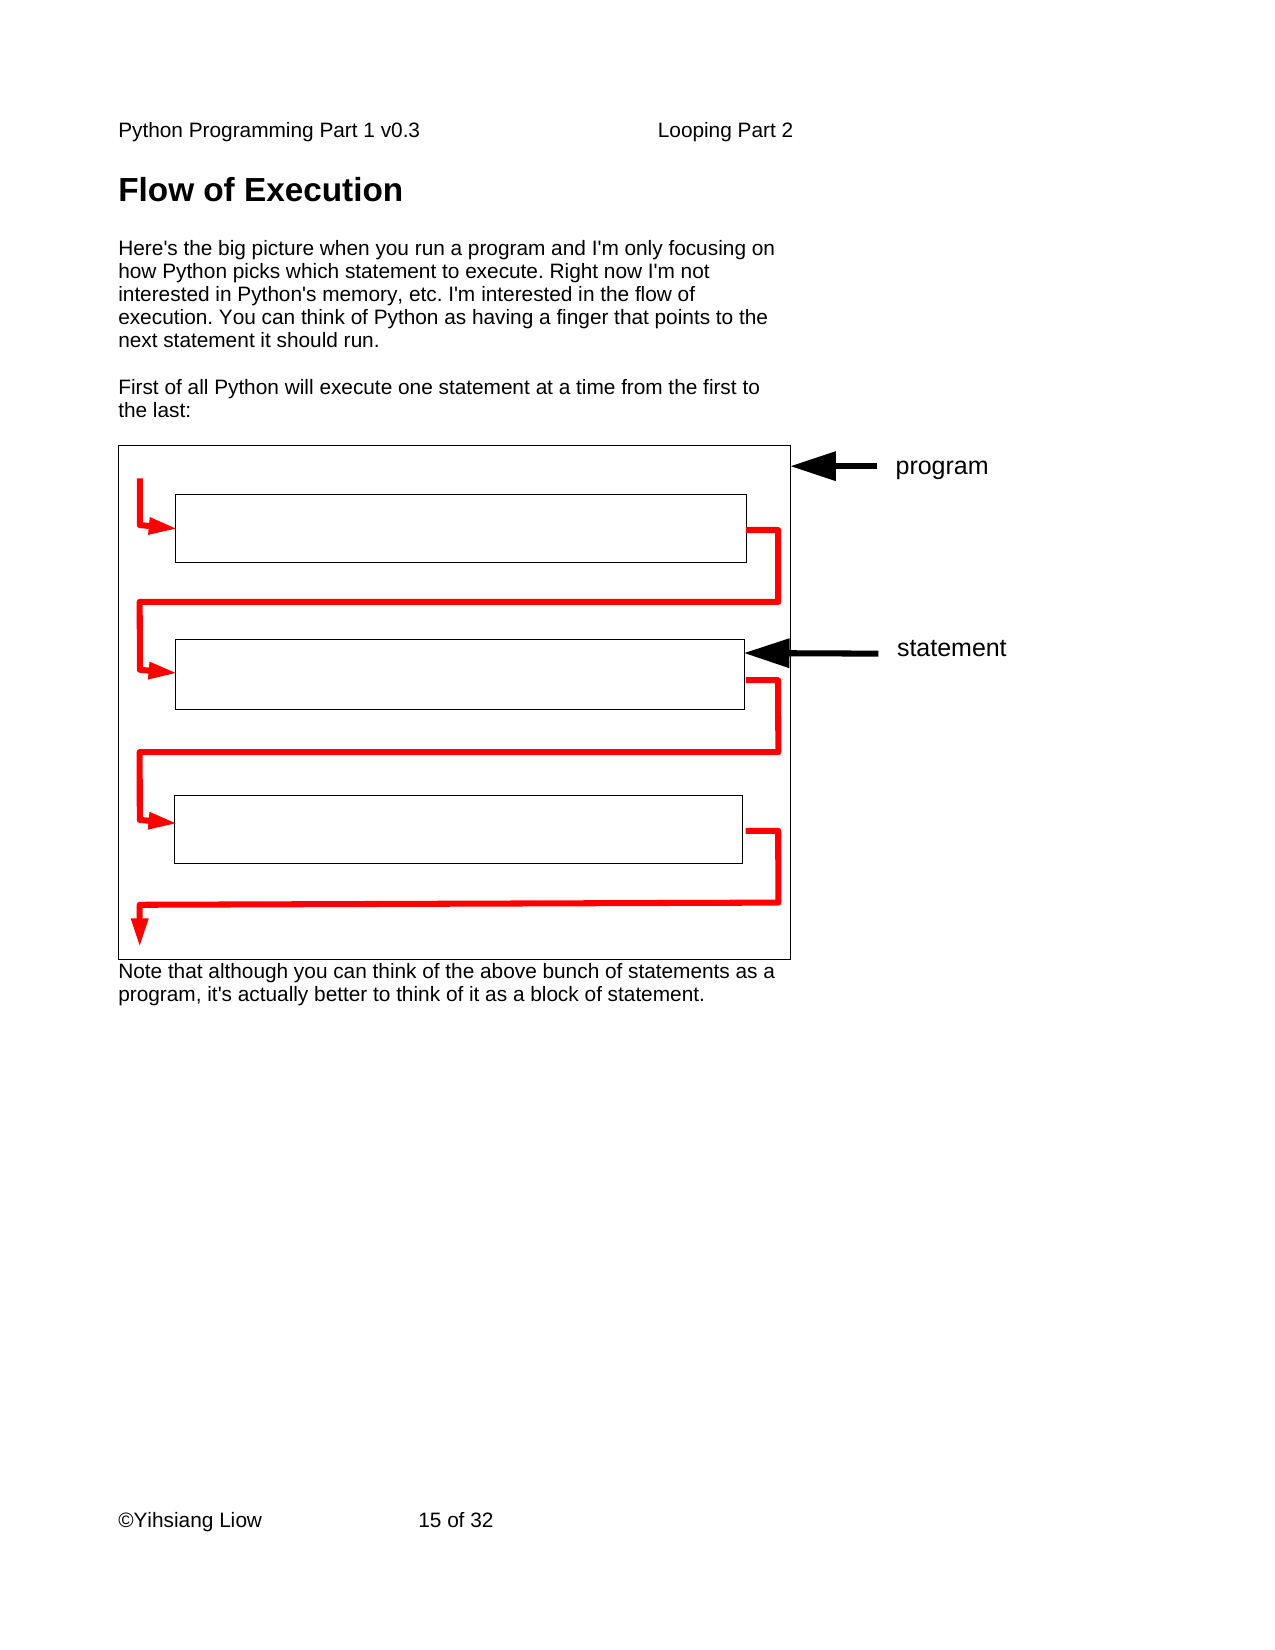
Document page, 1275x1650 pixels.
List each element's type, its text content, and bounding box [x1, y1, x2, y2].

text First of all Python will execute one statement at a time from the first to the last: [118, 375, 793, 422]
text Flow of Execution [118, 171, 793, 208]
text Here's the big picture when you run a program and I'm only focusing on how Python picks which statement to execute. Right now I'm not interested in Python's memory, etc. I'm interested in the flow of execution. You can think of Python as having a finger that points to the next statement it should run. [118, 236, 793, 352]
text Note that although you can think of the above bunch of statements as a program, it's actually better to think of it as a block of statement. [118, 657, 793, 1006]
text [119, 446, 790, 959]
